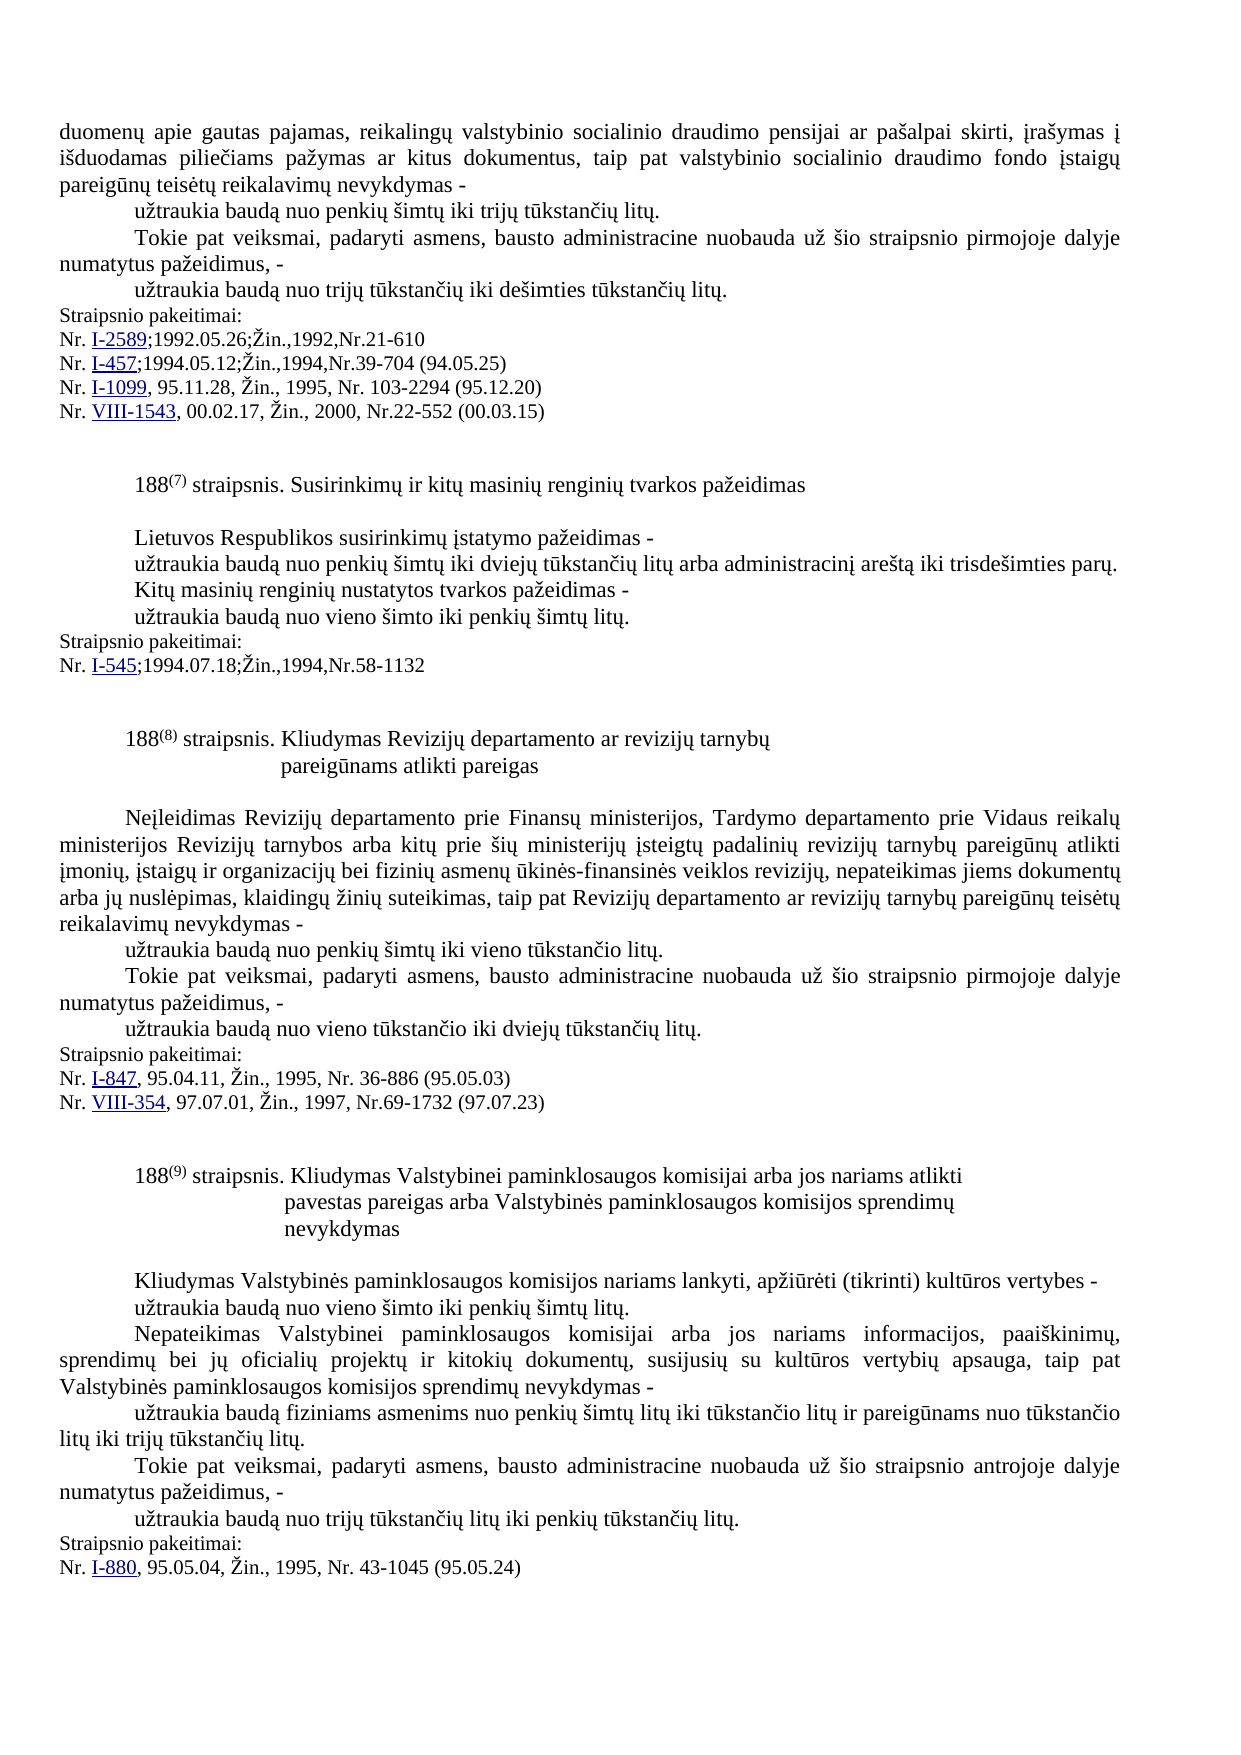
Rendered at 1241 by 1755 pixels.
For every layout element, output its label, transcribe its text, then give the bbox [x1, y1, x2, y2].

text Kliudymas Valstybinės paminklosaugos komisijos nariams lankyti, apžiūrėti (tikrinti) kultūros vertybes - [59, 1267, 1122, 1294]
text nevykdymas [209, 1215, 1122, 1241]
text Nr. VIII-1543, 00.02.17, Žin., 2000, Nr.22-552 (00.03.15) [59, 399, 1122, 423]
text Nr. I-457;1994.05.12;Žin.,1994,Nr.39-704 (94.05.25) [59, 351, 1122, 375]
text Nepateikimas Valstybinei paminklosaugos komisijai arba jos nariams informacijos, paaiškinimų, sprendimų bei jų oficialių projektų ir kitokių dokumentų, susijusių su kultūros vertybių apsauga, taip pat Valstybinės paminklosaugos komisijos sprendimų nevykdymas - [59, 1320, 1122, 1399]
text užtraukia baudą nuo trijų tūkstančių litų iki penkių tūkstančių litų. [59, 1504, 1122, 1531]
text pavestas pareigas arba Valstybinės paminklosaugos komisijos sprendimų [209, 1188, 1122, 1215]
text užtraukia baudą nuo penkių šimtų iki trijų tūkstančių litų. [59, 197, 1122, 223]
text užtraukia baudą fiziniams asmenims nuo penkių šimtų litų iki tūkstančio litų ir pareigūnams nuo tūkstančio litų iki trijų tūkstančių litų. [59, 1399, 1122, 1452]
text Lietuvos Respublikos susirinkimų įstatymo pažeidimas - [59, 524, 1122, 550]
text 188(7) straipsnis. Susirinkimų ir kitų masinių renginių tvarkos pažeidimas [59, 471, 1122, 497]
text pareigūnams atlikti pareigas [59, 752, 1122, 778]
text užtraukia baudą nuo vieno šimto iki penkių šimtų litų. [59, 603, 1122, 629]
text Neįleidimas Revizijų departamento prie Finansų ministerijos, Tardymo departamento prie Vidaus reikalų ministerijos Revizijų tarnybos arba kitų prie šių ministerijų įsteigtų padalinių revizijų tarnybų pareigūnų atlikti įmonių, įstaigų ir organizacijų bei fizinių asmenų ūkinės-finansinės veiklos revizijų, nepateikimas jiems dokumentų arba jų nuslėpimas, klaidingų žinių suteikimas, taip pat Revizijų departamento ar revizijų tarnybų pareigūnų teisėtų reikalavimų nevykdymas - [59, 804, 1122, 936]
text Straipsnio pakeitimai: [59, 1531, 1122, 1555]
text užtraukia baudą nuo penkių šimtų iki dviejų tūkstančių litų arba administracinį areštą iki trisdešimties parų. [59, 550, 1122, 576]
text duomenų apie gautas pajamas, reikalingų valstybinio socialinio draudimo pensijai ar pašalpai skirti, įrašymas į išduodamas piliečiams pažymas ar kitus dokumentus, taip pat valstybinio socialinio draudimo fondo įstaigų pareigūnų teisėtų reikalavimų nevykdymas - [59, 118, 1122, 197]
text Tokie pat veiksmai, padaryti asmens, bausto administracine nuobauda už šio straipsnio pirmojoje dalyje numatytus pažeidimus, - [59, 223, 1122, 276]
text Nr. I-1099, 95.11.28, Žin., 1995, Nr. 103-2294 (95.12.20) [59, 375, 1122, 399]
text Straipsnio pakeitimai: [59, 629, 1122, 653]
text užtraukia baudą nuo vieno šimto iki penkių šimtų litų. [59, 1294, 1122, 1320]
text Nr. I-2589;1992.05.26;Žin.,1992,Nr.21-610 [59, 327, 1122, 351]
text Nr. I-880, 95.05.04, Žin., 1995, Nr. 43-1045 (95.05.24) [59, 1555, 1122, 1579]
text Straipsnio pakeitimai: [59, 1042, 1122, 1066]
text 188(9) straipsnis. Kliudymas Valstybinei paminklosaugos komisijai arba jos nariams atlikti [59, 1162, 1122, 1188]
text užtraukia baudą nuo trijų tūkstančių iki dešimties tūkstančių litų. [59, 276, 1122, 303]
text Nr. I-847, 95.04.11, Žin., 1995, Nr. 36-886 (95.05.03) [59, 1066, 1122, 1090]
text Straipsnio pakeitimai: [59, 303, 1122, 327]
text Kitų masinių renginių nustatytos tvarkos pažeidimas - [59, 576, 1122, 603]
text 188(8) straipsnis. Kliudymas Revizijų departamento ar revizijų tarnybų [59, 725, 1122, 752]
text Tokie pat veiksmai, padaryti asmens, bausto administracine nuobauda už šio straipsnio antrojoje dalyje numatytus pažeidimus, - [59, 1452, 1122, 1504]
text Nr. VIII-354, 97.07.01, Žin., 1997, Nr.69-1732 (97.07.23) [59, 1090, 1122, 1114]
text užtraukia baudą nuo penkių šimtų iki vieno tūkstančio litų. [59, 936, 1122, 963]
text užtraukia baudą nuo vieno tūkstančio iki dviejų tūkstančių litų. [59, 1015, 1122, 1042]
text Nr. I-545;1994.07.18;Žin.,1994,Nr.58-1132 [59, 653, 1122, 677]
text Tokie pat veiksmai, padaryti asmens, bausto administracine nuobauda už šio straipsnio pirmojoje dalyje numatytus pažeidimus, - [59, 963, 1122, 1015]
